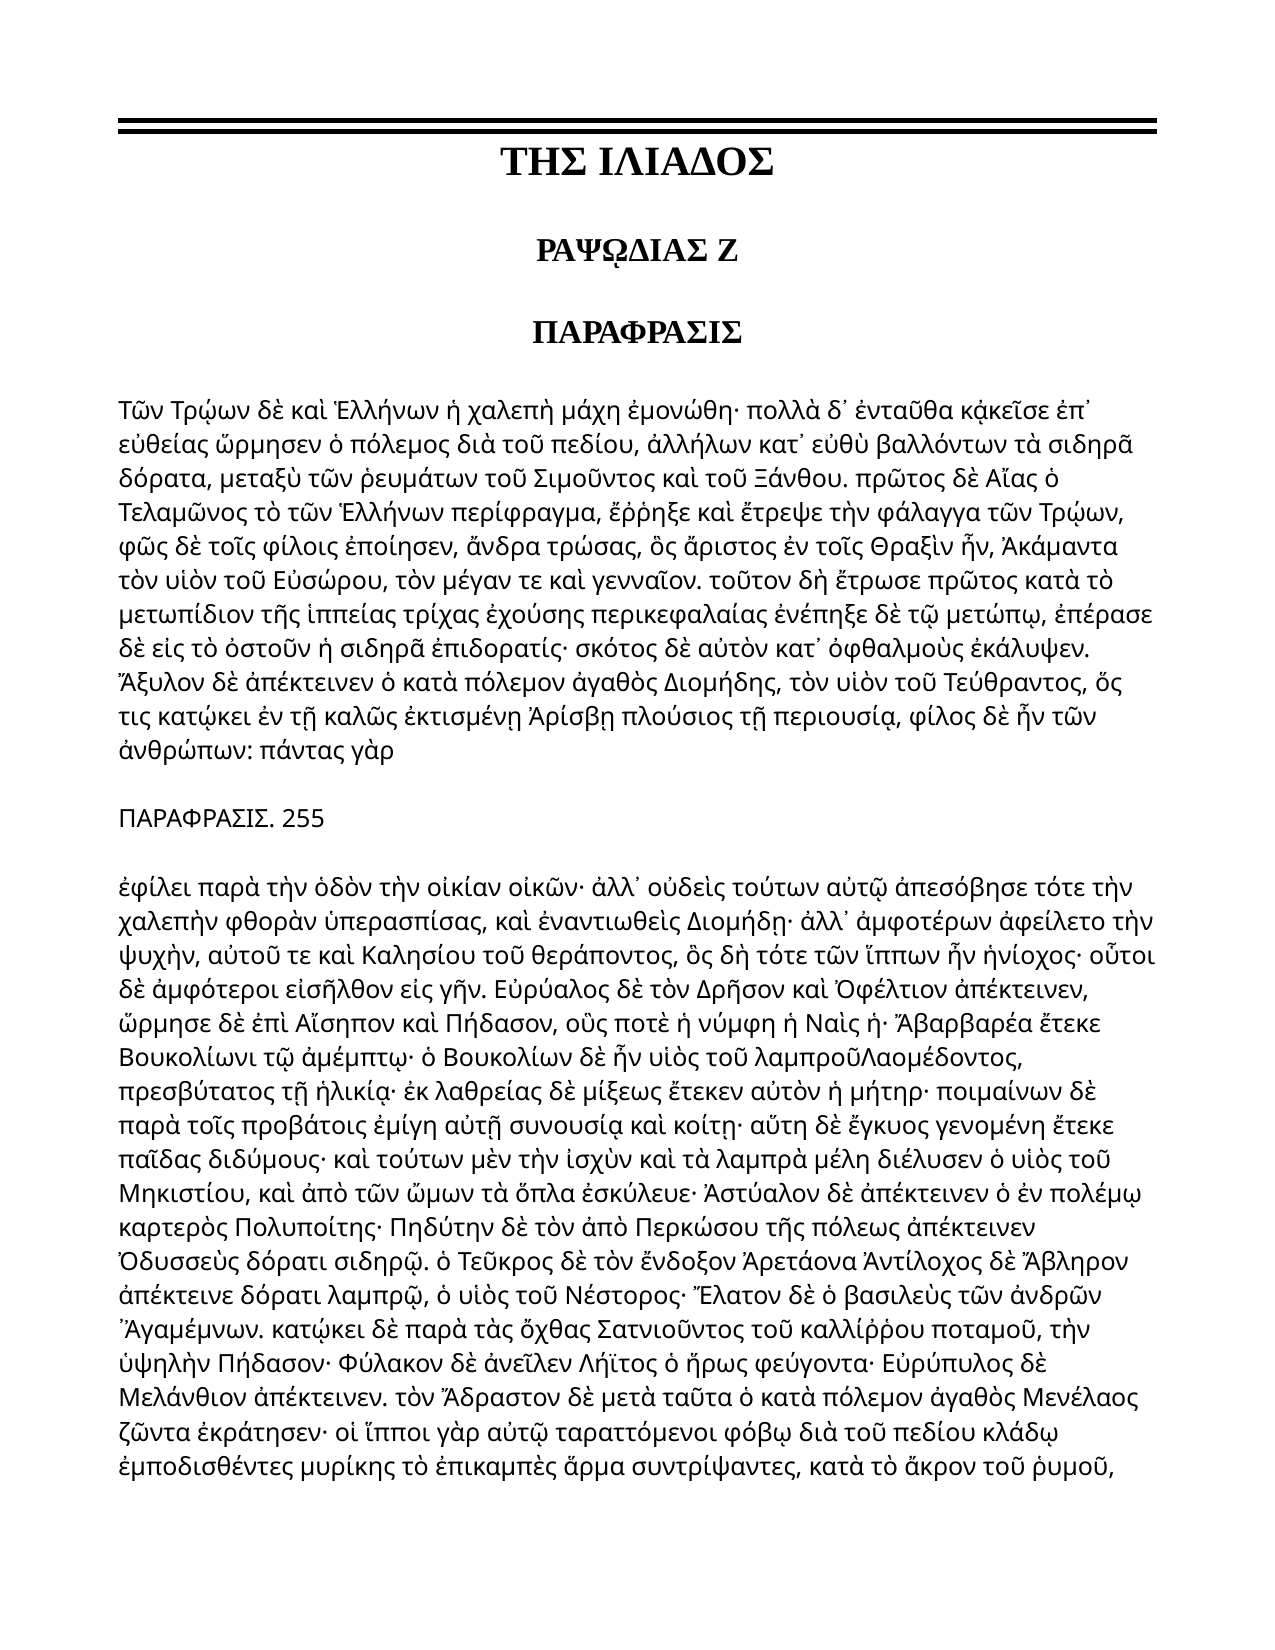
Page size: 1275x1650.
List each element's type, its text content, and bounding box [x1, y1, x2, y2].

text ἐφίλει παρὰ τὴν ὁδὸν τὴν οἰκίαν οἰκῶν· ἀλλ᾿ οὐδεὶς τούτων αὐτῷ ἀπεσόβησε τότε τὴν χαλεπὴν φθορὰν ὑπερασπίσας, καὶ ἐναντιωθεὶς Διομήδῃ· ἀλλ᾿ ἀμφοτέρων ἀφείλετο τὴν ψυχὴν, αὐτοῦ τε καὶ Καλησίου τοῦ θεράποντος, ὃς δὴ τότε τῶν ἵππων ἦν ἡνίοχος· οὗτοι δὲ ἀμφότεροι εἰσῆλθον εἰς γῆν. Εὐρύαλος δὲ τὸν Δρῆσον καὶ Ὀφέλτιον ἀπέκτεινεν, ὥρμησε δὲ ἐπὶ Αἴσηπον καὶ Πήδασον, οὓς ποτὲ ἡ νύμφη ἡ Ναὶς ἡ· Ἄβαρβαρέα ἔτεκε Βουκολίωνι τῷ ἀμέμπτῳ· ὁ Βουκολίων δὲ ἦν υἱὸς τοῦ λαμπροῦΛαομέδοντος, πρεσβύτατος τῇ ἡλικίᾳ· ἐκ λαθρείας δὲ μίξεως ἔτεκεν αὐτὸν ἡ μήτηρ· ποιμαίνων δὲ παρὰ τοῖς προβάτοις ἐμίγη αὐτῇ συνουσίᾳ καὶ κοίτῃ· αὕτη δὲ ἔγκυος γενομένη ἔτεκε παῖδας διδύμους· καὶ τούτων μὲν τὴν ἰσχὺν καὶ τὰ λαμπρὰ μέλη διέλυσεν ὁ υἱὸς τοῦ Μηκιστίου, καὶ ἀπὸ τῶν ὤμων τὰ ὅπλα ἐσκύλευε· Ἀστύαλον δὲ ἀπέκτεινεν ὁ ἐν πολέμῳ καρτερὸς Πολυποίτης· Πηδύτην δὲ τὸν ἀπὸ Περκώσου τῆς πόλεως ἀπέκτεινεν Ὀδυσσεὺς δόρατι σιδηρῷ. ὁ Τεῦκρος δὲ τὸν ἔνδοξον Ἀρετάονα Ἀντίλοχος δὲ Ἄβληρον ἀπέκτεινε δόρατι λαμπρῷ, ὁ υἱὸς τοῦ Νέστορος· Ἔλατον δὲ ὁ βασιλεὺς τῶν ἀνδρῶν ᾿Ἀγαμέμνων. κατῴκει δὲ παρὰ τὰς ὄχθας Σατνιοῦντος τοῦ καλλίῤῥου ποταμοῦ, τὴν ὑψηλὴν Πήδασον· Φύλακον δὲ ἀνεῖλεν Λήϊτος ὁ ἥρως φεύγοντα· Εὐρύπυλος δὲ Μελάνθιον ἀπέκτεινεν. τὸν Ἄδραστον δὲ μετὰ ταῦτα ὁ κατὰ πόλεμον ἀγαθὸς Μενέλαος ζῶντα ἐκράτησεν· οἱ ἵπποι γὰρ αὐτῷ ταραττόμενοι φόβῳ διὰ τοῦ πεδίου κλάδῳ ἐμποδισθέντες μυρίκης τὸ ἐπικαμπὲς ἅρμα συντρίψαντες, κατὰ τὸ ἄκρον τοῦ ῥυμοῦ, [118, 869, 1157, 1482]
table_header ΤΗΣ ΙΛΙΑΔΟΣ ΡΑΨῼΔΙΑΣ Ζ ΠΑΡΑΦΡΑΣΙΣ [118, 134, 1157, 358]
text Τῶν Τρῴων δὲ καὶ Ἑλλήνων ἡ χαλεπὴ μάχη ἐμονώθη· πολλὰ δ᾽ ἐνταῦθα κᾀκεῖσε ἐπ᾽ εὐθείας ὥρμησεν ὁ πόλεμος διὰ τοῦ πεδίου, ἀλλήλων κατ᾿ εὐθὺ βαλλόντων τὰ σιδηρᾶ δόρατα, μεταξὺ τῶν ῥευμάτων τοῦ Σιμοῦντος καὶ τοῦ Ξάνθου. πρῶτος δὲ Αἴας ὁ Τελαμῶνος τὸ τῶν Ἑλλήνων περίφραγμα, ἔῤῥηξε καὶ ἔτρεψε τὴν φάλαγγα τῶν Τρῴων, φῶς δὲ τοῖς φίλοις ἐποίησεν, ἄνδρα τρώσας, ὃς ἄριστος ἐν τοῖς Θραξὶν ἦν, Ἀκάμαντα τὸν υἱὸν τοῦ Εὐσώρου, τὸν μέγαν τε καὶ γενναῖον. τοῦτον δὴ ἔτρωσε πρῶτος κατὰ τὸ μετωπίδιον τῆς ἱππείας τρίχας ἐχούσης περικεφαλαίας ἐνέπηξε δὲ τῷ μετώπῳ, ἐπέρασε δὲ εἰς τὸ ὀστοῦν ἡ σιδηρᾶ ἐπιδορατίς· σκότος δὲ αὐτὸν κατ᾽ ὀφθαλμοὺς ἐκάλυψεν. Ἄξυλον δὲ ἀπέκτεινεν ὁ κατὰ πόλεμον ἀγαθὸς Διομήδης, τὸν υἱὸν τοῦ Τεύθραντος, ὅς τις κατῴκει ἐν τῇ καλῶς ἐκτισμένῃ Ἀρίσβῃ πλούσιος τῇ περιουσίᾳ, φίλος δὲ ἦν τῶν ἀνθρώπων: πάντας γὰρ [118, 358, 1157, 767]
table_header [118, 123, 1157, 129]
text ΠΑΡΑΦΡΑΣΙΣ. 255 [118, 801, 1157, 835]
